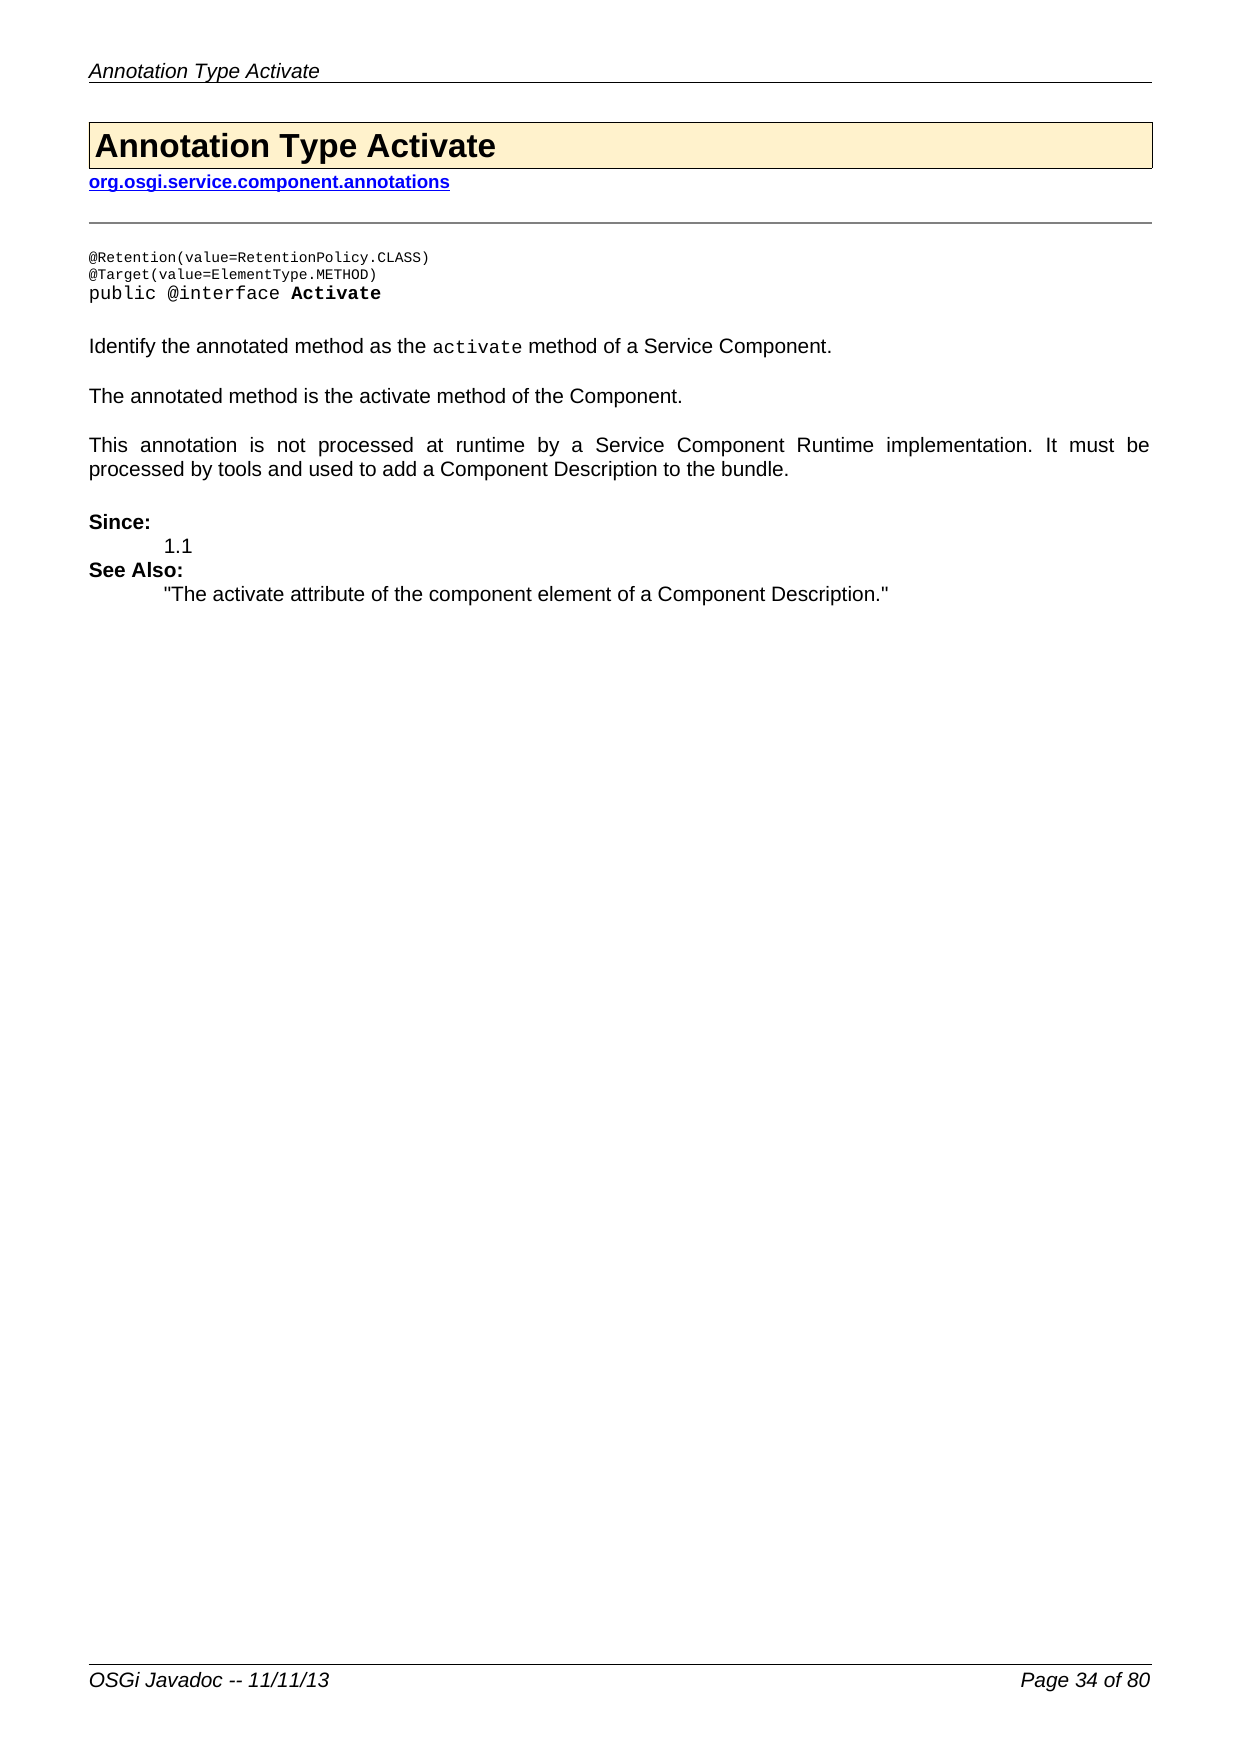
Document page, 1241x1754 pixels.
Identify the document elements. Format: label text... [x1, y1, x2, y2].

text org.osgi.service.component.annotations [88, 171, 1152, 193]
text Identify the annotated method as the activate method of a Service Component. [88, 334, 1152, 359]
text Since: [88, 510, 1152, 534]
text 1.1 [163, 534, 1152, 558]
text See Also: [88, 558, 1152, 582]
text @Retention(value=RetentionPolicy.CLASS) @Target(value=ElementType.METHOD) public @interface Activate [88, 250, 1152, 305]
text This annotation is not processed at runtime by a Service Component Runtime implementation. It must be processed by tools and used to add a Component Description to the bundle. [88, 433, 1152, 481]
text The annotated method is the activate method of the Component. [88, 384, 1152, 408]
subtitle Annotation Type Activate [90, 123, 1152, 168]
text "The activate attribute of the component element of a Component Description." [163, 582, 1152, 606]
